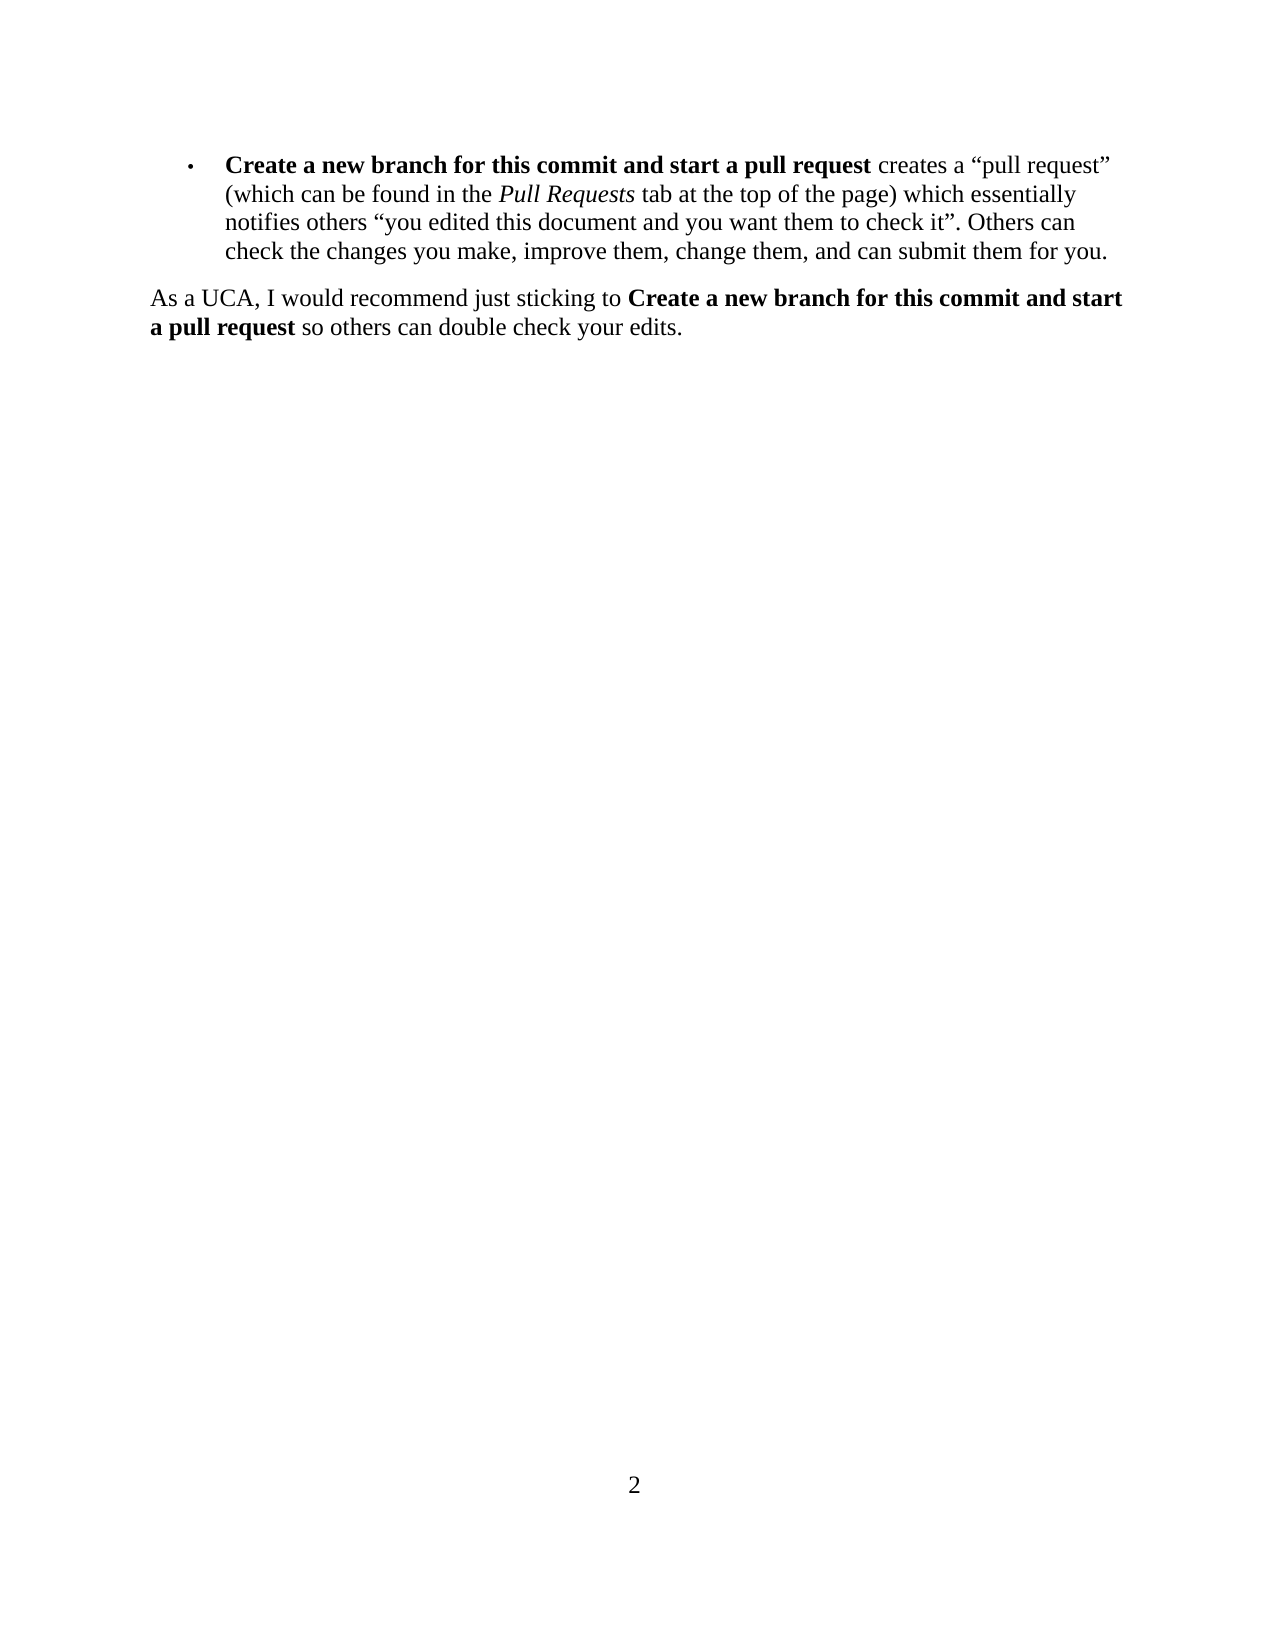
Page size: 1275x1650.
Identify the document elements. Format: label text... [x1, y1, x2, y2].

list Create a new branch for this commit and start a pull request creates a “pull request” (which can be found in the Pull Requests tab at the top of the page) which essentially notifies others “you edited this document and you want them to check it”. Others can check the changes you make, improve them, change them, and can submit them for you. [187, 150, 1125, 265]
text As a UCA, I would recommend just sticking to Create a new branch for this commit and start a pull request so others can double check your edits. [150, 283, 1125, 340]
